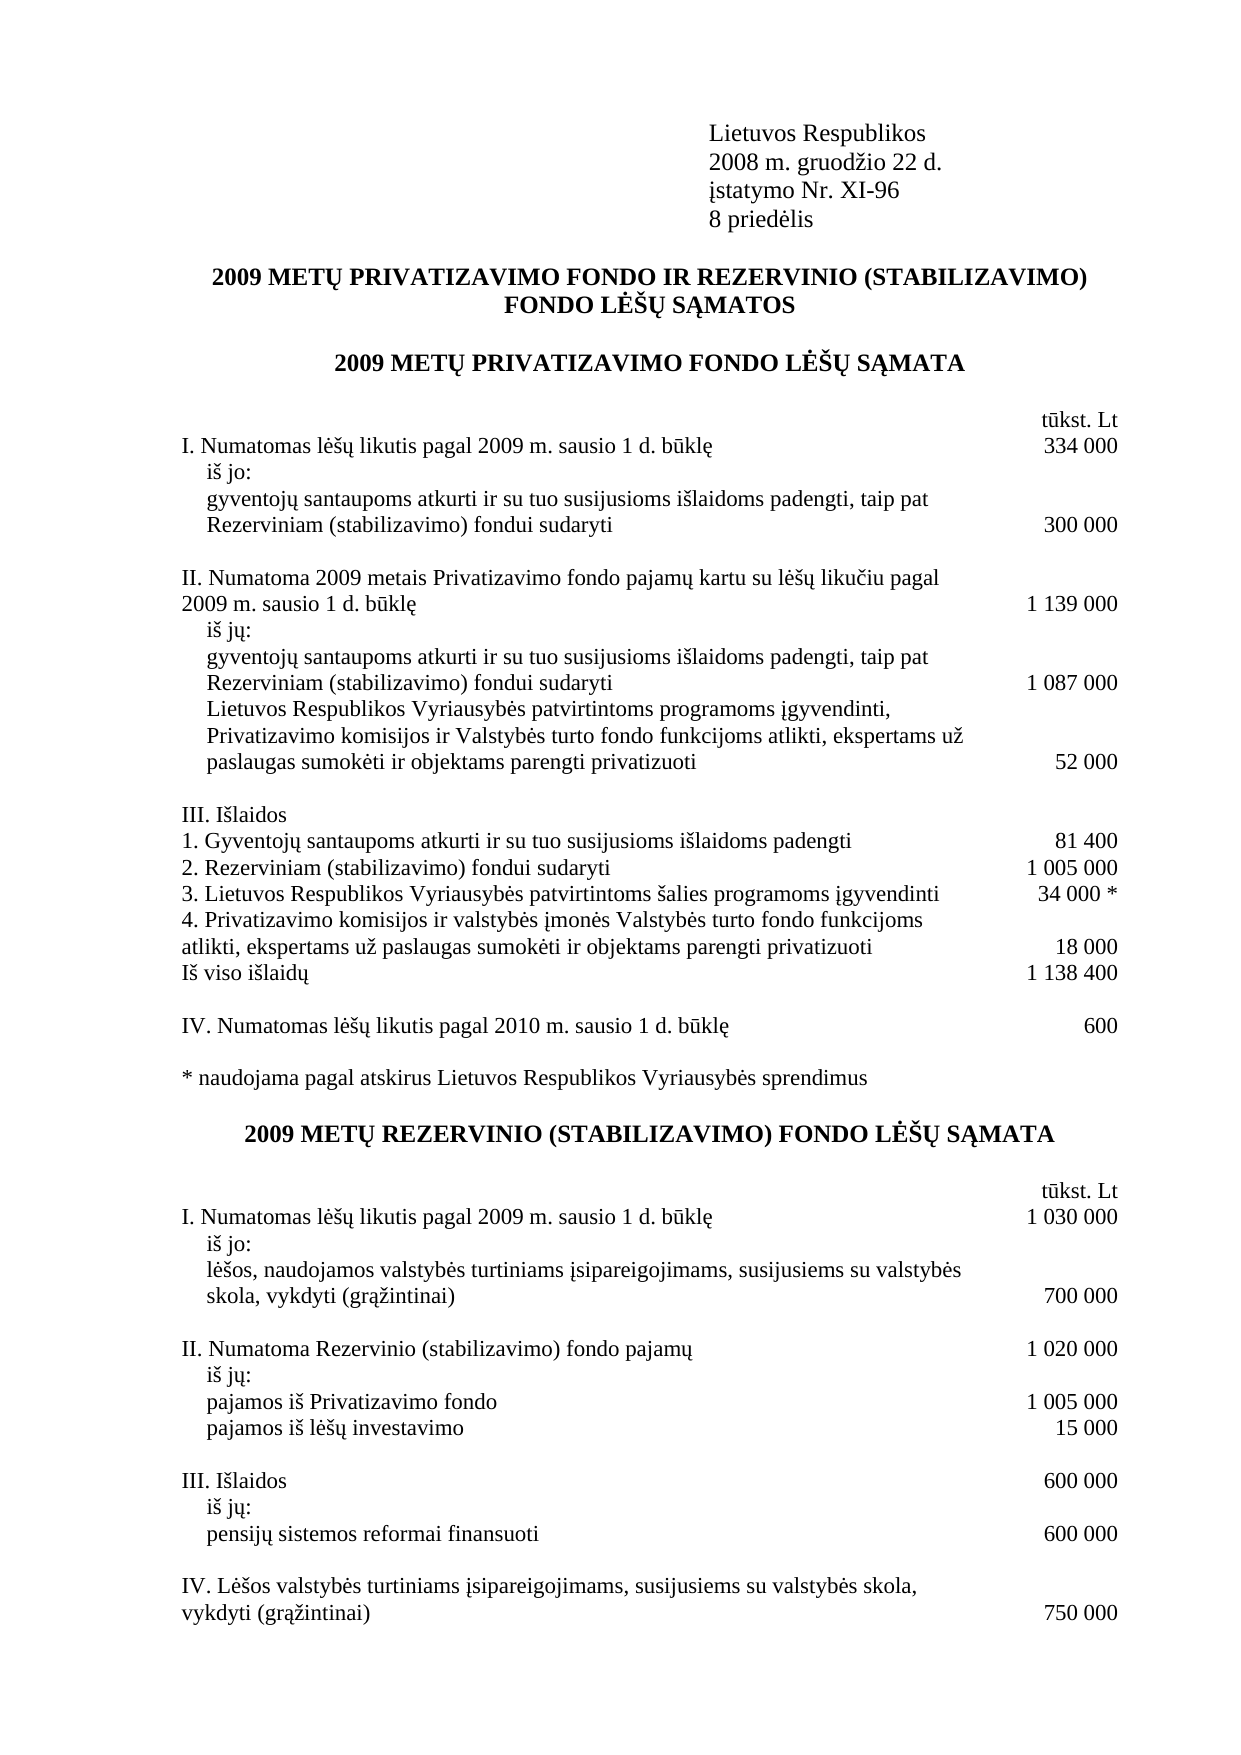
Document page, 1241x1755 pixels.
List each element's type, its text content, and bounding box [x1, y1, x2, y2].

table_header tūkst. Lt [981, 1177, 1122, 1203]
table_cell 34 000 * [975, 880, 1122, 906]
text 8 priedėlis [177, 204, 1122, 233]
table_cell [975, 801, 1122, 827]
table_cell Iš viso išlaidų [177, 959, 975, 985]
table_cell 2. Rezerviniam (stabilizavimo) fondui sudaryti [177, 854, 975, 880]
table_cell 1 020 000 [981, 1335, 1122, 1362]
table_cell pajamos iš Privatizavimo fondo [177, 1388, 981, 1414]
table_cell I. Numatomas lėšų likutis pagal 2009 m. sausio 1 d. būklę [177, 1204, 981, 1230]
table_cell 15 000 [981, 1414, 1122, 1441]
table_cell [975, 538, 1122, 564]
table_cell [177, 1546, 981, 1572]
table_cell [975, 775, 1122, 801]
table_cell III. Išlaidos [177, 1467, 981, 1493]
table_cell [981, 1546, 1122, 1572]
table_cell [981, 1309, 1122, 1335]
table_cell 1 138 400 [975, 959, 1122, 985]
table_cell [177, 1038, 975, 1064]
table_cell 334 000 [975, 432, 1122, 458]
table_cell [975, 1038, 1122, 1064]
table_cell 52 000 [975, 696, 1122, 774]
table_cell IV. Numatomas lėšų likutis pagal 2010 m. sausio 1 d. būklę [177, 1012, 975, 1038]
table_cell 18 000 [975, 906, 1122, 959]
table_cell [975, 1065, 1122, 1091]
table_cell pajamos iš lėšų investavimo [177, 1414, 981, 1441]
table_cell iš jo: gyventojų santaupoms atkurti ir su tuo susijusioms išlaidoms padengti, taip pat Rezerviniam (stabilizavimo) fondui sudaryti [177, 458, 975, 537]
table_cell 700 000 [981, 1230, 1122, 1309]
text 2009 METŲ PRIVATIZAVIMO FONDO LĖŠŲ SĄMATA [177, 348, 1122, 377]
table_cell 1 005 000 [975, 854, 1122, 880]
table_cell IV. Lėšos valstybės turtiniams įsipareigojimams, susijusiems su valstybės skola, vykdyti (grąžintinai) [177, 1573, 981, 1625]
table_cell III. Išlaidos [177, 801, 975, 827]
table_header [177, 1177, 981, 1203]
text 2009 METŲ REZERVINIO (STABILIZAVIMO) FONDO LĖŠŲ SĄMATA [177, 1119, 1122, 1148]
table_cell [975, 985, 1122, 1012]
table_cell 3. Lietuvos Respublikos Vyriausybės patvirtintoms šalies programoms įgyvendinti [177, 880, 975, 906]
table_cell I. Numatomas lėšų likutis pagal 2009 m. sausio 1 d. būklę [177, 432, 975, 458]
table_cell [981, 1493, 1122, 1520]
table_header [177, 406, 975, 432]
table_cell Lietuvos Respublikos Vyriausybės patvirtintoms programoms įgyvendinti, Privatizavimo komisijos ir Valstybės turto fondo funkcijoms atlikti, ekspertams už paslaugas sumokėti ir objektams parengti privatizuoti [177, 696, 975, 774]
text Lietuvos Respublikos [177, 118, 1122, 147]
table_cell 1. Gyventojų santaupoms atkurti ir su tuo susijusioms išlaidoms padengti [177, 827, 975, 854]
table_cell 1 005 000 [981, 1388, 1122, 1414]
table_cell * naudojama pagal atskirus Lietuvos Respublikos Vyriausybės sprendimus [177, 1065, 975, 1091]
table_cell [177, 1309, 981, 1335]
table_cell [177, 538, 975, 564]
table_cell II. Numatoma Rezervinio (stabilizavimo) fondo pajamų [177, 1335, 981, 1362]
table_cell [177, 1441, 981, 1467]
table_cell [981, 1441, 1122, 1467]
table_header tūkst. Lt [975, 406, 1122, 432]
table_cell 1 030 000 [981, 1204, 1122, 1230]
table_cell iš jų: [177, 1493, 981, 1520]
table_cell [177, 985, 975, 1012]
table_cell 81 400 [975, 827, 1122, 854]
table_cell 1 139 000 [975, 564, 1122, 616]
table_cell 600 [975, 1012, 1122, 1038]
table_cell 600 000 [981, 1520, 1122, 1546]
table_cell 1 087 000 [975, 616, 1122, 696]
table_cell pensijų sistemos reformai finansuoti [177, 1520, 981, 1546]
table_cell iš jų: gyventojų santaupoms atkurti ir su tuo susijusioms išlaidoms padengti, taip pat Rezerviniam (stabilizavimo) fondui sudaryti [177, 616, 975, 696]
table_cell II. Numatoma 2009 metais Privatizavimo fondo pajamų kartu su lėšų likučiu pagal 2009 m. sausio 1 d. būklę [177, 564, 975, 616]
table_cell 4. Privatizavimo komisijos ir valstybės įmonės Valstybės turto fondo funkcijoms atlikti, ekspertams už paslaugas sumokėti ir objektams parengti privatizuoti [177, 906, 975, 959]
table_cell iš jo: lėšos, naudojamos valstybės turtiniams įsipareigojimams, susijusiems su valstybės skola, vykdyti (grąžintinai) [177, 1230, 981, 1309]
text 2008 m. gruodžio 22 d. [177, 147, 1122, 176]
table_cell 750 000 [981, 1573, 1122, 1625]
table_cell [981, 1362, 1122, 1388]
table_cell 300 000 [975, 458, 1122, 537]
table_cell iš jų: [177, 1362, 981, 1388]
table_cell 600 000 [981, 1467, 1122, 1493]
table_cell [177, 775, 975, 801]
text 2009 METŲ PRIVATIZAVIMO FONDO IR REZERVINIO (STABILIZAVIMO) FONDO LĖŠŲ SĄMATOS [177, 262, 1122, 319]
text įstatymo Nr. XI-96 [177, 176, 1122, 204]
